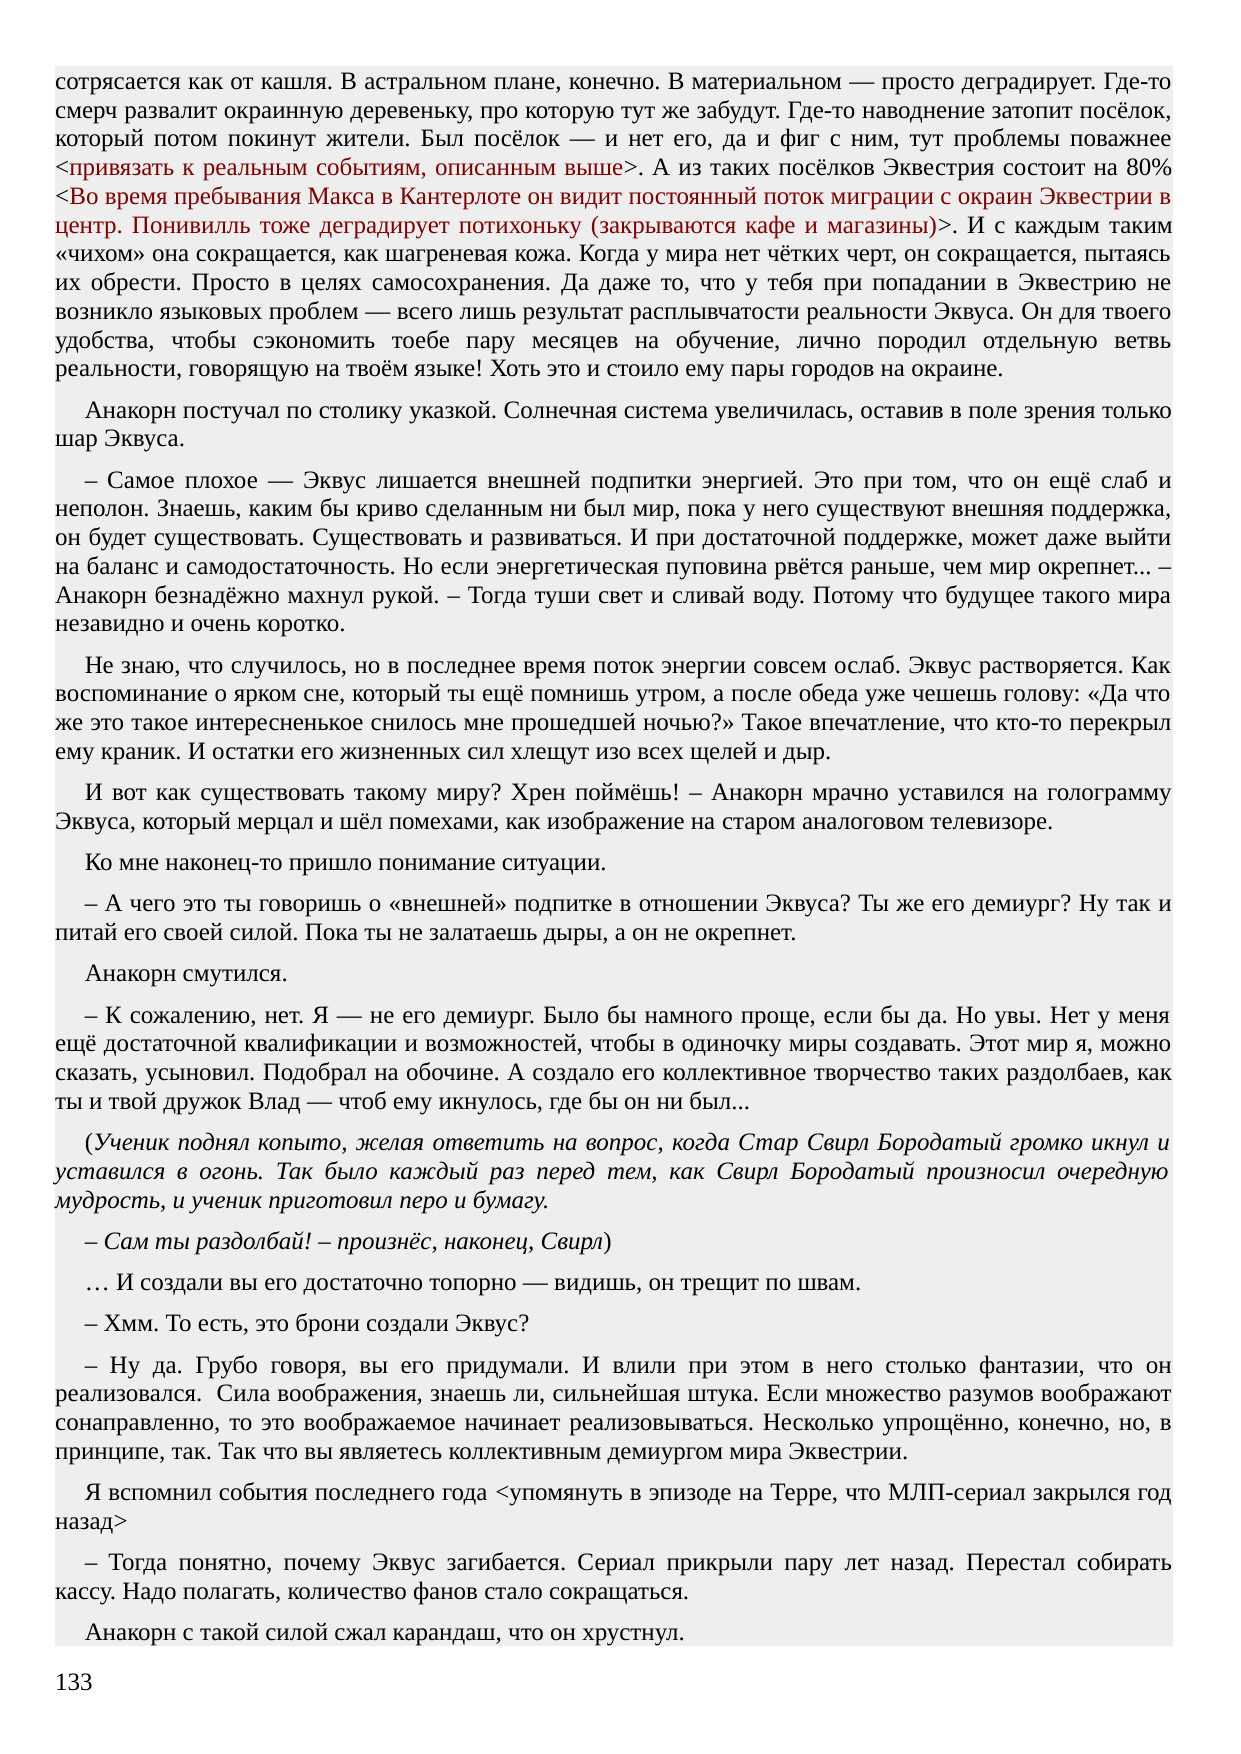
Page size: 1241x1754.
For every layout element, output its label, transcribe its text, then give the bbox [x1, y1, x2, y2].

text (Ученик поднял копыто, желая ответить на вопрос, когда Стар Свирл Бородатый громко икнул и уставился в огонь. Так было каждый раз перед тем, как Свирл Бородатый произносил очередную мудрость, и ученик приготовил перо и бумагу. [55, 1127, 1173, 1213]
text – А чего это ты говоришь о «внешней» подпитке в отношении Эквуса? Ты же его демиург? Ну так и питай его своей силой. Пока ты не залатаешь дыры, а он не окрепнет. [55, 888, 1173, 946]
text – Ну да. Грубо говоря, вы его придумали. И влили при этом в него столько фантазии, что он реализовался. Сила воображения, знаешь ли, сильнейшая штука. Если множество разумов воображают сонаправленно, то это воображаемое начинает реализовываться. Несколько упрощённо, конечно, но, в принципе, так. Так что вы являетесь коллективным демиургом мира Эквестрии. [55, 1350, 1173, 1465]
text – Сам ты раздолбай! – произнёс, наконец, Свирл) [55, 1226, 1173, 1255]
text И вот как существовать такому миру? Хрен поймёшь! – Анакорн мрачно уставился на голограмму Эквуса, который мерцал и шёл помехами, как изображение на старом аналоговом телевизоре. [55, 777, 1173, 835]
text Я вспомнил события последнего года <упомянуть в эпизоде на Терре, что МЛП-сериал закрылся год назад> [55, 1477, 1173, 1535]
text – Самое плохое — Эквус лишается внешней подпитки энергией. Это при том, что он ещё слаб и неполон. Знаешь, каким бы криво сделанным ни был мир, пока у него существуют внешняя поддержка, он будет существовать. Существовать и развиваться. И при достаточной поддержке, может даже выйти на баланс и самодостаточность. Но если энергетическая пуповина рвётся раньше, чем мир окрепнет... – Анакорн безнадёжно махнул рукой. – Тогда туши свет и сливай воду. Потому что будущее такого мира незавидно и очень коротко. [55, 465, 1173, 637]
text Не знаю, что случилось, но в последнее время поток энергии совсем ослаб. Эквус растворяется. Как воспоминание о ярком сне, который ты ещё помнишь утром, а после обеда уже чешешь голову: «Да что же это такое интересненькое снилось мне прошедшей ночью?» Такое впечатление, что кто-то перекрыл ему краник. И остатки его жизненных сил хлещут изо всех щелей и дыр. [55, 650, 1173, 765]
text Ко мне наконец-то пришло понимание ситуации. [55, 847, 1173, 876]
text Анакорн смутился. [55, 958, 1173, 987]
text – Тогда понятно, почему Эквус загибается. Сериал прикрыли пару лет назад. Перестал собирать кассу. Надо полагать, количество фанов стало сокращаться. [55, 1547, 1173, 1605]
text Анакорн с такой силой сжал карандаш, что он хрустнул. [55, 1617, 1173, 1646]
text – К сожалению, нет. Я — не его демиург. Было бы намного проще, если бы да. Но увы. Нет у меня ещё достаточной квалификации и возможностей, чтобы в одиночку миры создавать. Этот мир я, можно сказать, усыновил. Подобрал на обочине. А создало его коллективное творчество таких раздолбаев, как ты и твой дружок Влад — чтоб ему икнулось, где бы он ни был... [55, 1000, 1173, 1115]
text – Хмм. То есть, это брони создали Эквус? [55, 1308, 1173, 1337]
text Анакорн постучал по столику указкой. Солнечная система увеличилась, оставив в поле зрения только шар Эквуса. [55, 395, 1173, 452]
text сотрясается как от кашля. В астральном плане, конечно. В материальном — просто деградирует. Где-то смерч развалит окраинную деревеньку, про которую тут же забудут. Где-то наводнение затопит посёлок, который потом покинут жители. Был посёлок — и нет его, да и фиг с ним, тут проблемы поважнее <привязать к реальным событиям, описанным выше>. А из таких посёлков Эквестрия состоит на 80% <Во время пребывания Макса в Кантерлоте он видит постоянный поток миграции с окраин Эквестрии в центр. Понивилль тоже деградирует потихоньку (закрываются кафе и магазины)>. И с каждым таким «чихом» она сокращается, как шагреневая кожа. Когда у мира нет чётких черт, он сокращается, пытаясь их обрести. Просто в целях самосохранения. Да даже то, что у тебя при попадании в Эквестрию не возникло языковых проблем — всего лишь результат расплывчатости реальности Эквуса. Он для твоего удобства, чтобы сэкономить тоебе пару месяцев на обучение, лично породил отдельную ветвь реальности, говорящую на твоём языке! Хоть это и стоило ему пары городов на окраине. [55, 66, 1173, 382]
text … И создали вы его достаточно топорно — видишь, он трещит по швам. [55, 1267, 1173, 1296]
